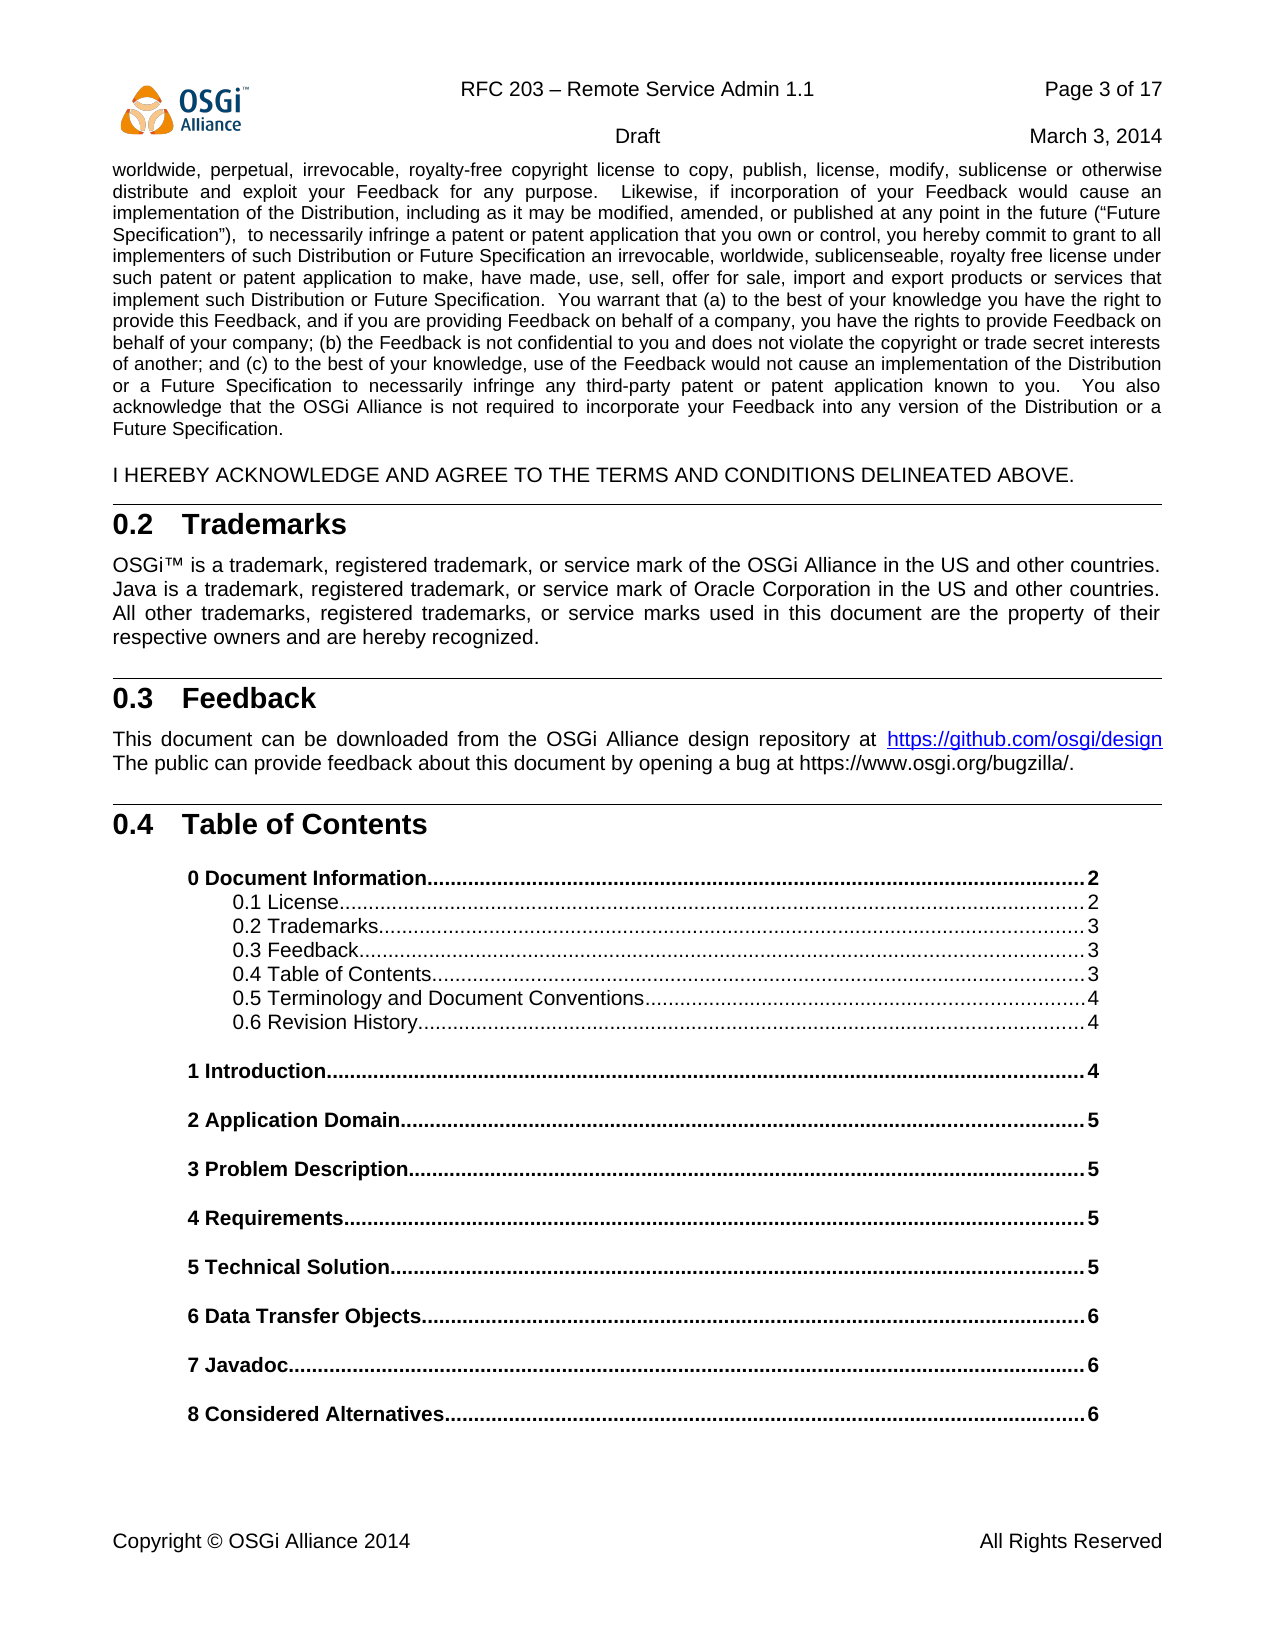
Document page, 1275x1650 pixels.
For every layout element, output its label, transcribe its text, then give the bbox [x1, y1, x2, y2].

subtitle Feedback [112, 679, 1162, 715]
text This document can be downloaded from the OSGi Alliance design repository at https://github.com/osgi/design The public can provide feedback about this document by opening a bug at https://www.osgi.org/bugzilla/. [112, 727, 1162, 775]
text 0.3 Feedback 3 [232, 938, 1162, 962]
text I HEREBY ACKNOWLEDGE AND AGREE TO THE TERMS AND CONDITIONS DELINEATED ABOVE. [112, 463, 1162, 487]
text 1 Introduction 4 [187, 1059, 1162, 1083]
subtitle Table of Contents [112, 805, 1162, 841]
text 0.4 Table of Contents 3 [232, 962, 1162, 986]
text 5 Technical Solution 5 [187, 1254, 1162, 1278]
text OSGi™ is a trademark, registered trademark, or service mark of the OSGi Alliance in the US and other countries. Java is a trademark, registered trademark, or service mark of Oracle Corporation in the US and other countries. All other trademarks, registered trademarks, or service marks used in this document are the property of their respective owners and are hereby recognized. [112, 553, 1162, 649]
text 0.5 Terminology and Document Conventions 4 [232, 986, 1162, 1010]
text 0.2 Trademarks 3 [232, 914, 1162, 938]
text 0.6 Revision History 4 [232, 1010, 1162, 1034]
picture [113, 78, 257, 142]
text 7 Javadoc 6 [187, 1352, 1162, 1376]
subtitle Trademarks [112, 505, 1162, 541]
text 4 Requirements 5 [187, 1206, 1162, 1229]
text worldwide, perpetual, irrevocable, royalty-free copyright license to copy, publish, license, modify, sublicense or otherwise distribute and exploit your Feedback for any purpose. Likewise, if incorporation of your Feedback would cause an implementation of the Distribution, including as it may be modified, amended, or published at any point in the future (“Future Specification”), to necessarily infringe a patent or patent application that you own or control, you hereby commit to grant to all implementers of such Distribution or Future Specification an irrevocable, worldwide, sublicenseable, royalty free license under such patent or patent application to make, have made, use, sell, offer for sale, import and export products or services that implement such Distribution or Future Specification. You warrant that (a) to the best of your knowledge you have the right to provide this Feedback, and if you are providing Feedback on behalf of a company, you have the rights to provide Feedback on behalf of your company; (b) the Feedback is not confidential to you and does not violate the copyright or trade secret interests of another; and (c) to the best of your knowledge, use of the Feedback would not cause an implementation of the Distribution or a Future Specification to necessarily infringe any third-party patent or patent application known to you. You also acknowledge that the OSGi Alliance is not required to incorporate your Feedback into any version of the Distribution or a Future Specification. [112, 159, 1162, 439]
text 3 Problem Description 5 [187, 1157, 1162, 1181]
text 0 Document Information 2 [187, 866, 1162, 890]
text 2 Application Domain 5 [187, 1108, 1162, 1132]
text 0.1 License 2 [232, 890, 1162, 914]
text 8 Considered Alternatives 6 [187, 1401, 1162, 1425]
text 6 Data Transfer Objects 6 [187, 1303, 1162, 1327]
